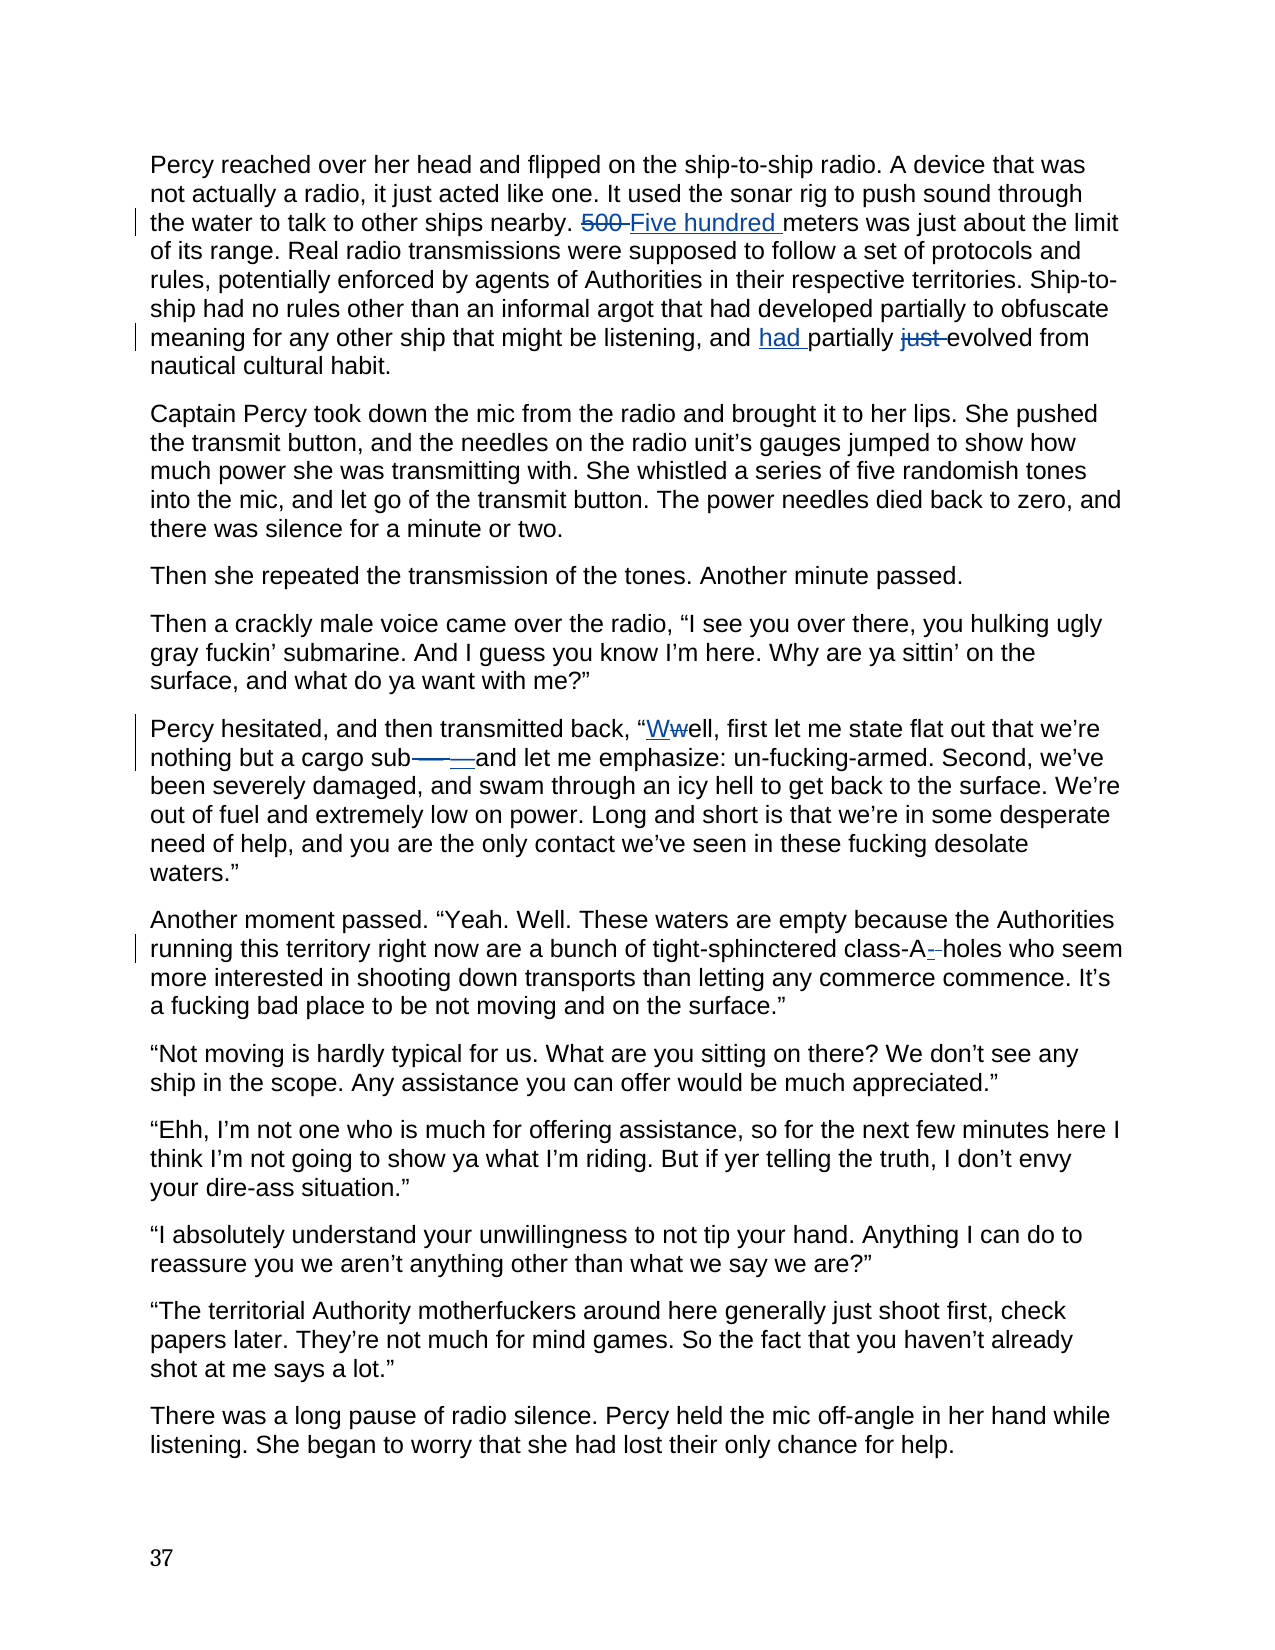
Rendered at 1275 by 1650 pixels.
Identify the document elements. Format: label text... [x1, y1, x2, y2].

text “Not moving is hardly typical for us. What are you sitting on there? We don’t see any ship in the scope. Any assistance you can offer would be much appreciated.” [150, 1039, 1125, 1096]
text “I absolutely understand your unwillingness to not tip your hand. Anything I can do to reassure you we aren’t anything other than what we say we are?” [150, 1220, 1125, 1277]
text Percy reached over her head and flipped on the ship-to-ship radio. A device that was not actually a radio, it just acted like one. It used the sonar rig to push sound through the water to talk to other ships nearby. Five hundred meters was just about the limit of its range. Real radio transmissions were supposed to follow a set of protocols and rules, potentially enforced by agents of Authorities in their respective territories. Ship-to-ship had no rules other than an informal argot that had developed partially to obfuscate meaning for any other ship that might be listening, and had partially evolved from nautical cultural habit. [150, 150, 1125, 380]
text Another moment passed. “Yeah. Well. These waters are empty because the Authorities running this territory right now are a bunch of tight-sphinctered class-A-holes who seem more interested in shooting down transports than letting any commerce commence. It’s a fucking bad place to be not moving and on the surface.” [150, 905, 1125, 1020]
text “Ehh, I’m not one who is much for offering assistance, so for the next few minutes here I think I’m not going to show ya what I’m riding. But if yer telling the truth, I don’t envy your dire-ass situation.” [150, 1115, 1125, 1201]
text “The territorial Authority motherfuckers around here generally just shoot first, check papers later. They’re not much for mind games. So the fact that you haven’t already shot at me says a lot.” [150, 1296, 1125, 1382]
text Captain Percy took down the mic from the radio and brought it to her lips. She pushed the transmit button, and the needles on the radio unit’s gauges jumped to show how much power she was transmitting with. She whistled a series of five randomish tones into the mic, and let go of the transmit button. The power needles died back to zero, and there was silence for a minute or two. [150, 399, 1125, 542]
text Then a crackly male voice came over the radio, “I see you over there, you hulking ugly gray fuckin’ submarine. And I guess you know I’m here. Why are ya sittin’ on the surface, and what do ya want with me?” [150, 609, 1125, 695]
text Percy hesitated, and then transmitted back, “Well, first let me state flat out that we’re nothing but a cargo sub—and let me emphasize: un-fucking-armed. Second, we’ve been severely damaged, and swam through an icy hell to get back to the surface. We’re out of fuel and extremely low on power. Long and short is that we’re in some desperate need of help, and you are the only contact we’ve seen in these fucking desolate waters.” [150, 714, 1125, 886]
text Then she repeated the transmission of the tones. Another minute passed. [150, 561, 1125, 590]
text There was a long pause of radio silence. Percy held the mic off-angle in her hand while listening. She began to worry that she had lost their only chance for help. [150, 1401, 1125, 1459]
